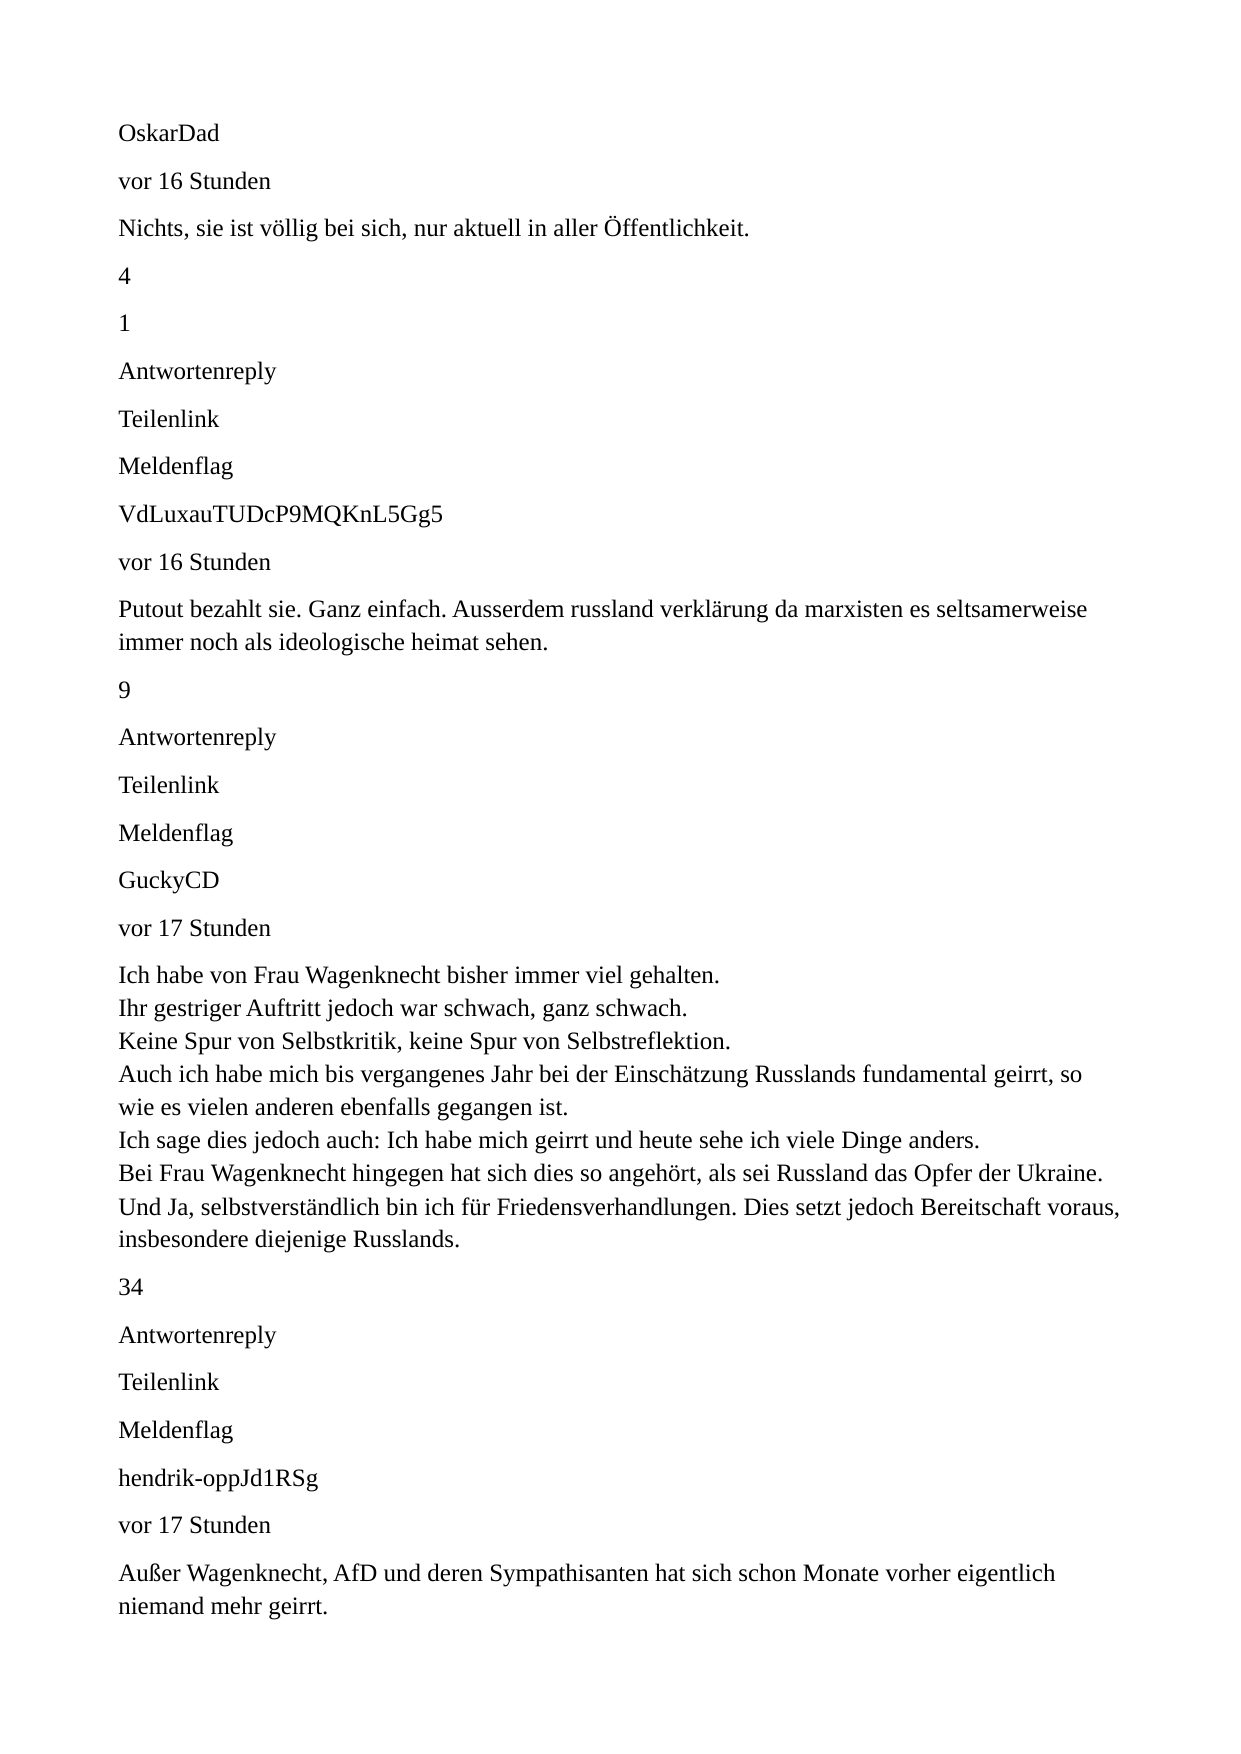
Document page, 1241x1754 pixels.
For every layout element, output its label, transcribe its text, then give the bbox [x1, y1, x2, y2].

text Teilenlink [118, 1367, 1122, 1396]
text OskarDad [118, 118, 1122, 147]
text Antwortenreply [118, 356, 1122, 385]
text 34 [118, 1272, 1122, 1301]
text vor 17 Stunden [118, 913, 1122, 942]
text vor 16 Stunden [118, 547, 1122, 575]
text Putout bezahlt sie. Ganz einfach. Ausserdem russland verklärung da marxisten es seltsamerweise immer noch als ideologische heimat sehen. [118, 594, 1122, 656]
text VdLuxauTUDcP9MQKnL5Gg5 [118, 499, 1122, 528]
text Ich habe von Frau Wagenknecht bisher immer viel gehalten. Ihr gestriger Auftritt jedoch war schwach, ganz schwach. Keine Spur von Selbstkritik, keine Spur von Selbstreflektion. Auch ich habe mich bis vergangenes Jahr bei der Einschätzung Russlands fundamental geirrt, so wie es vielen anderen ebenfalls gegangen ist. Ich sage dies jedoch auch: Ich habe mich geirrt und heute sehe ich viele Dinge anders. Bei Frau Wagenknecht hingegen hat sich dies so angehört, als sei Russland das Opfer der Ukraine. Und Ja, selbstverständlich bin ich für Friedensverhandlungen. Dies setzt jedoch Bereitschaft voraus, insbesondere diejenige Russlands. [118, 960, 1122, 1253]
text Nichts, sie ist völlig bei sich, nur aktuell in aller Öffentlichkeit. [118, 213, 1122, 242]
text Antwortenreply [118, 722, 1122, 751]
text 4 [118, 261, 1122, 290]
text 1 [118, 308, 1122, 337]
text hendrik-oppJd1RSg [118, 1463, 1122, 1491]
text Meldenflag [118, 1415, 1122, 1444]
text vor 17 Stunden [118, 1510, 1122, 1539]
text Außer Wagenknecht, AfD und deren Sympathisanten hat sich schon Monate vorher eigentlich niemand mehr geirrt. [118, 1558, 1122, 1619]
text Teilenlink [118, 770, 1122, 799]
text Antwortenreply [118, 1320, 1122, 1348]
text GuckyCD [118, 865, 1122, 894]
text Teilenlink [118, 404, 1122, 432]
text vor 16 Stunden [118, 166, 1122, 194]
text 9 [118, 675, 1122, 703]
text Meldenflag [118, 451, 1122, 480]
text Meldenflag [118, 818, 1122, 846]
